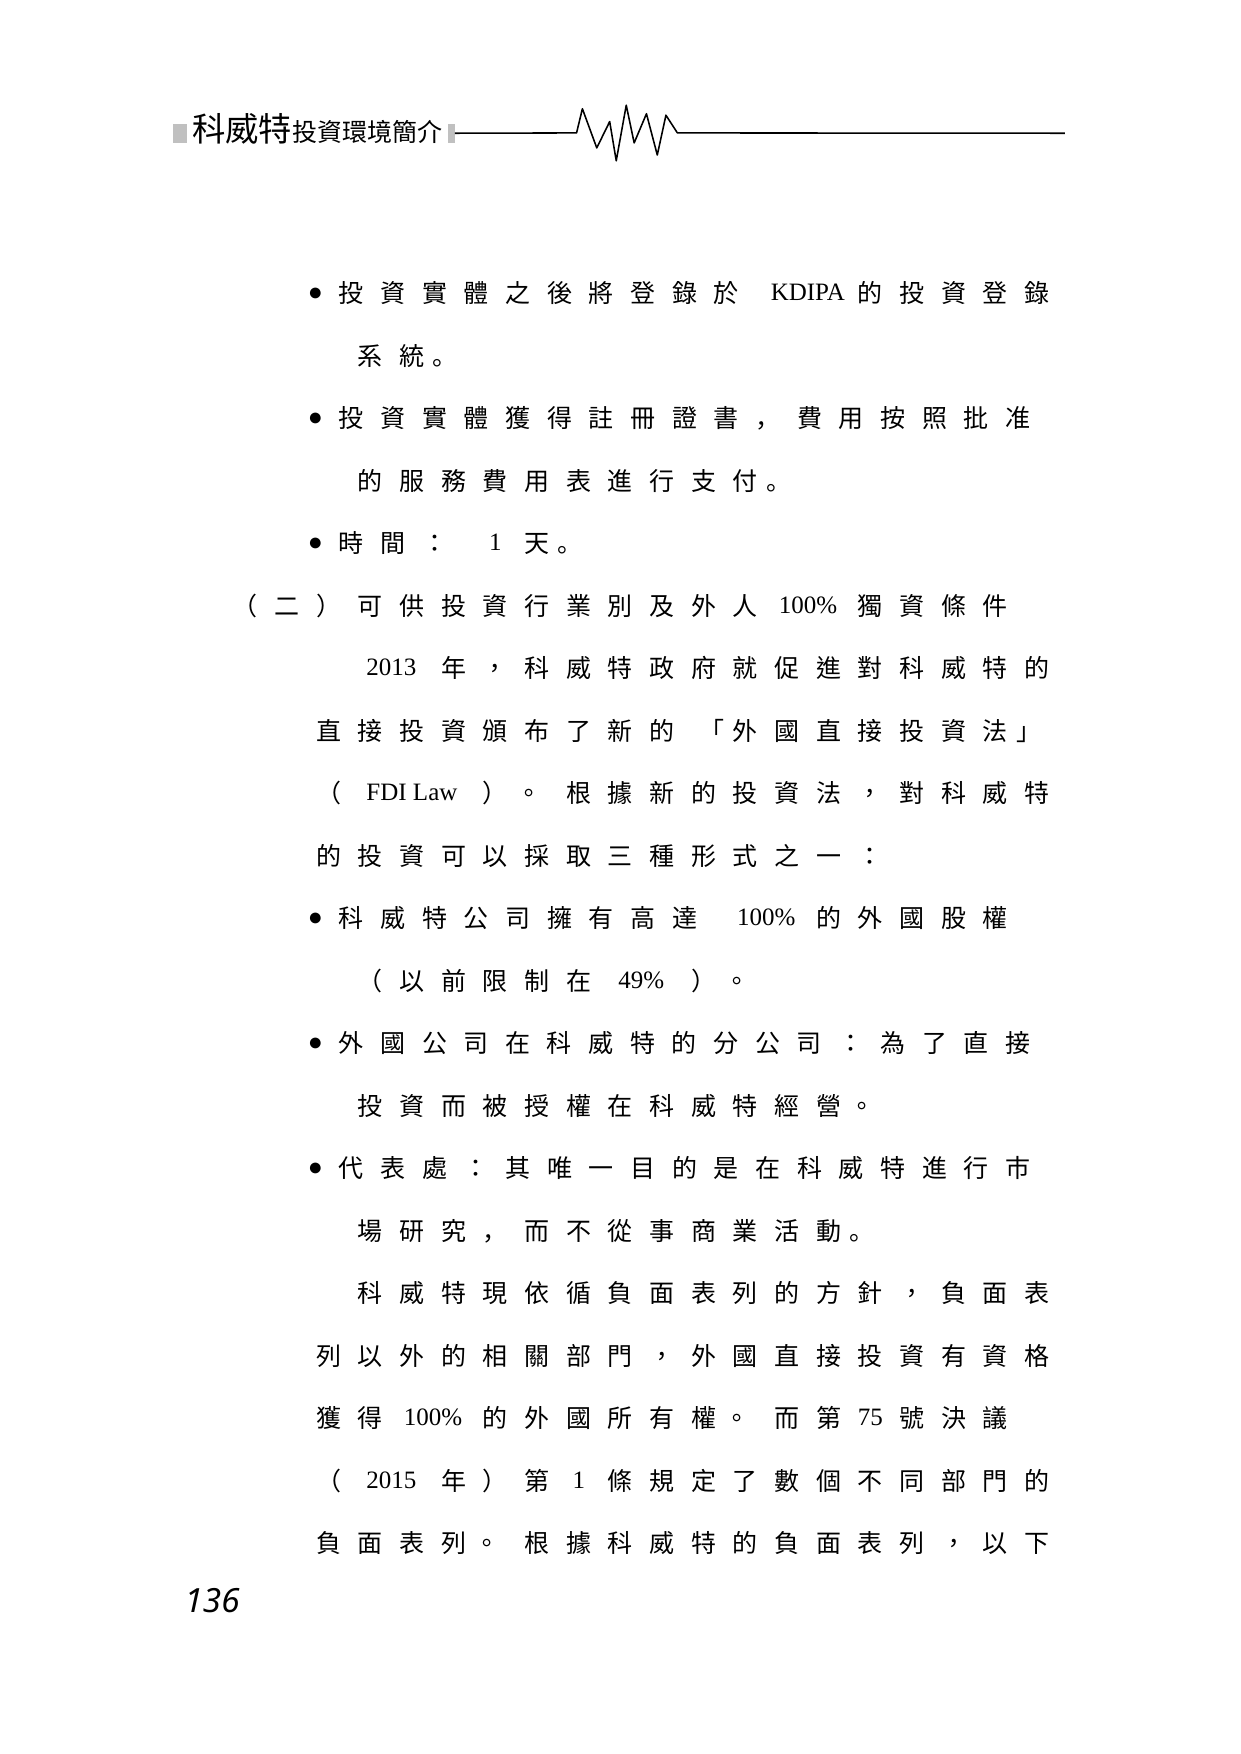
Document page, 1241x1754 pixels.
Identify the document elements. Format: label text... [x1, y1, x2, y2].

text ● 時間：1天。 [281, 500, 1058, 563]
text ● 外國公司在科威特的分公司：為了直接投資而被授權在科威特經營。 [281, 1000, 1058, 1125]
text 科威特現依循負面表列的方針，負面表列以外的相關部門，外國直接投資有資格獲得100%的外國所有權。而第75號決議（2015年）第1條規定了數個不同部門的負面表列。根據科威特的負面表列，以下 [281, 1250, 1058, 1563]
text （二）可供投資行業別及外人100%獨資條件 [207, 563, 1058, 625]
text ● 代表處：其唯一目的是在科威特進行市場研究，而不從事商業活動。 [281, 1125, 1058, 1250]
text 2013年，科威特政府就促進對科威特的直接投資頒布了新的「外國直接投資法」（FDI Law）。根據新的投資法，對科威特的投資可以採取三種形式之一： [281, 625, 1058, 875]
text ● 科威特公司擁有高達100%的外國股權（以前限制在49%）。 [281, 875, 1058, 1000]
text ● 投資實體獲得註冊證書，費用按照批准的服務費用表進行支付。 [281, 375, 1058, 500]
text ● 投資實體之後將登錄於KDIPA的投資登錄系統。 [281, 250, 1058, 375]
